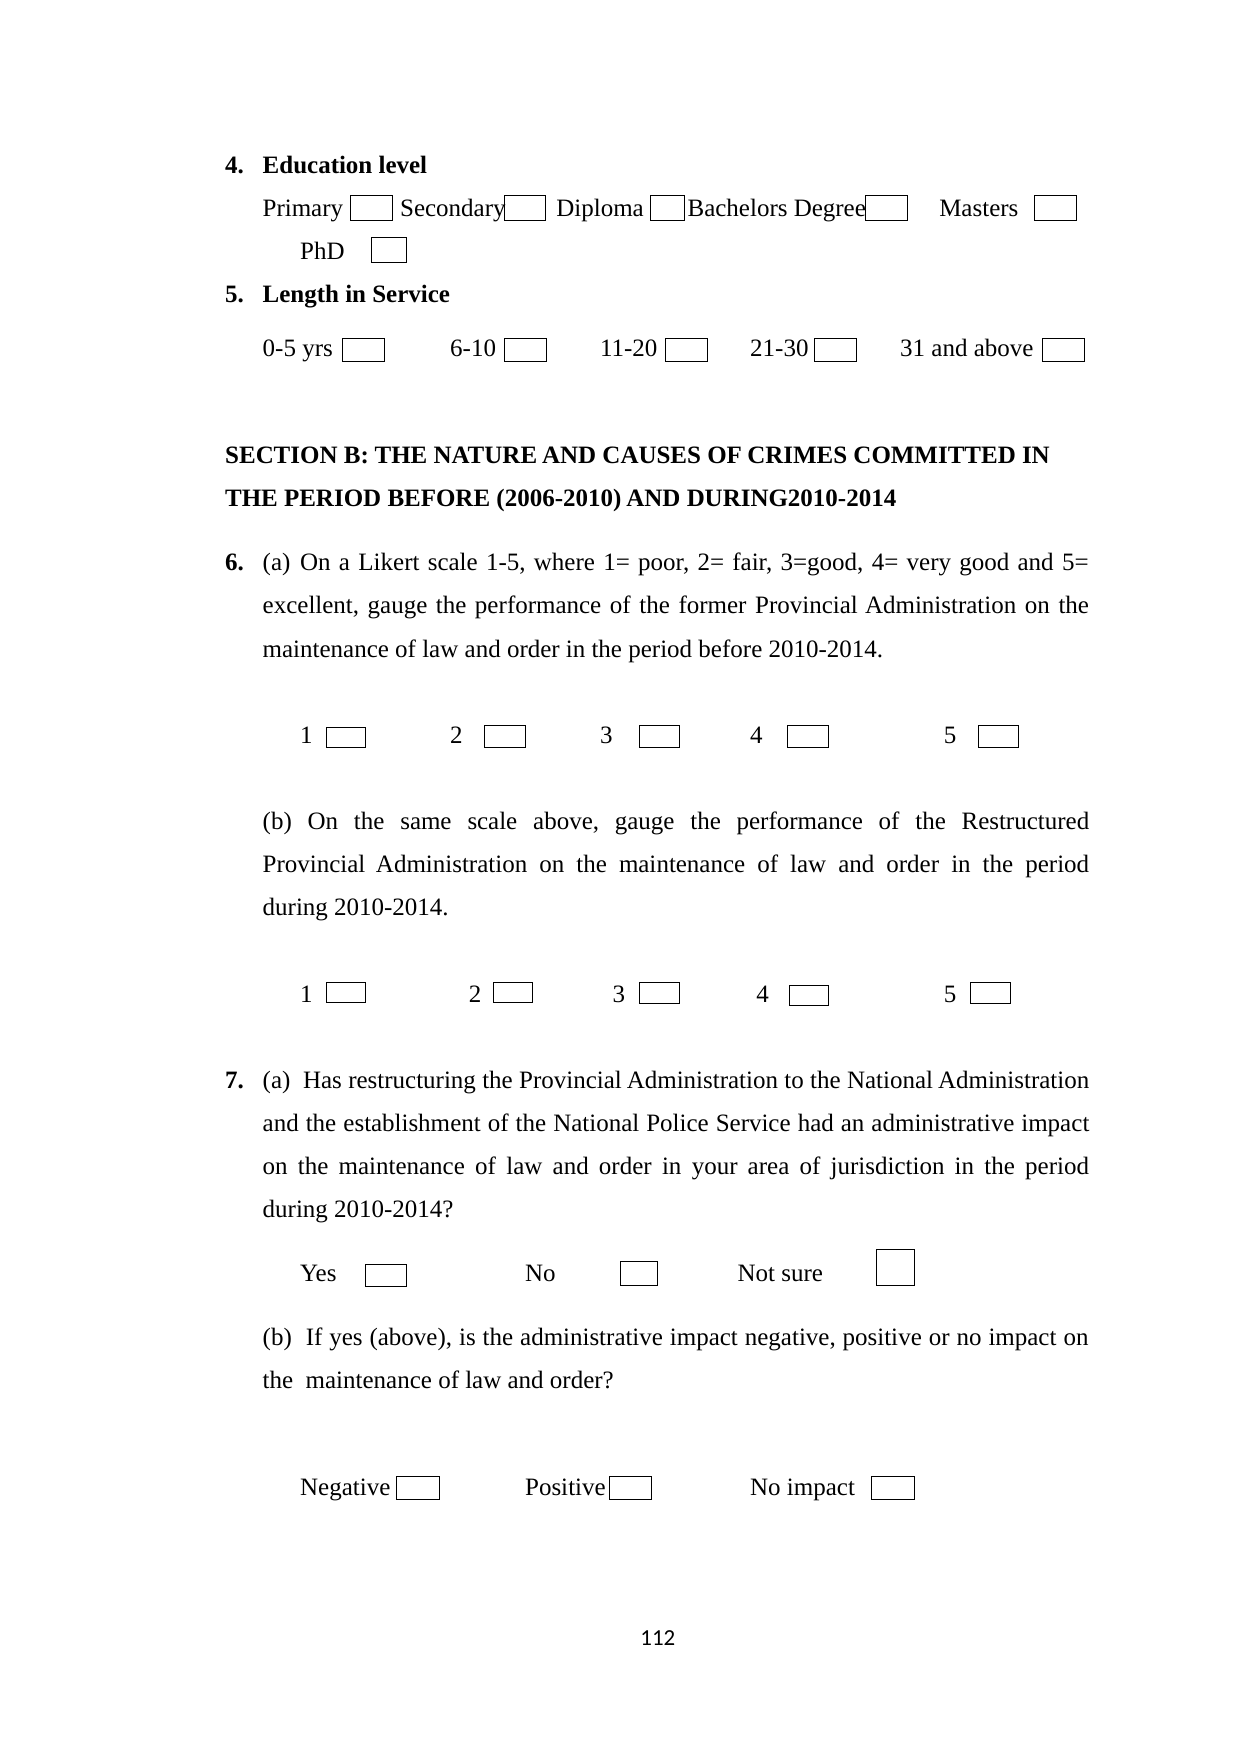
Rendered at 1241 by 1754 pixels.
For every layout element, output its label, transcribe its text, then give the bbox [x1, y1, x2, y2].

text Negative Positive No impact [262, 1472, 1090, 1501]
list 1 2 3 4 5 [262, 720, 1090, 749]
text Yes No Not sure [262, 1258, 1090, 1287]
list (b) If yes (above), is the administrative impact negative, positive or no impact on the maintenance of law and order? [262, 1322, 1090, 1394]
text SECTION B: THE NATURE AND CAUSES OF CRIMES COMMITTED IN THE PERIOD BEFORE (2006-2010) AND DURING2010-2014 [225, 440, 1090, 512]
list (a) Has restructuring the Provincial Administration to the National Administration and the establishment of the National Police Service had an administrative impact on the maintenance of law and order in your area of jurisdiction in the period during 2010-2014? [225, 1065, 1090, 1223]
list (b) On the same scale above, gauge the performance of the Restructured Provincial Administration on the maintenance of law and order in the period during 2010-2014. [262, 806, 1090, 921]
list (a) On a Likert scale 1-5, where 1= poor, 2= fair, 3=good, 4= very good and 5= excellent, gauge the performance of the former Provincial Administration on the maintenance of law and order in the period before 2010-2014. [225, 547, 1090, 662]
text Primary Secondary Diploma Bachelors Degree Masters PhD [225, 193, 1090, 265]
list 1 2 3 4 5 [262, 979, 1090, 1007]
list Length in Service [225, 279, 1090, 308]
text 0-5 yrs 6-10 11-20 21-30 31 and above [262, 333, 1090, 362]
list Education level [225, 150, 1090, 179]
